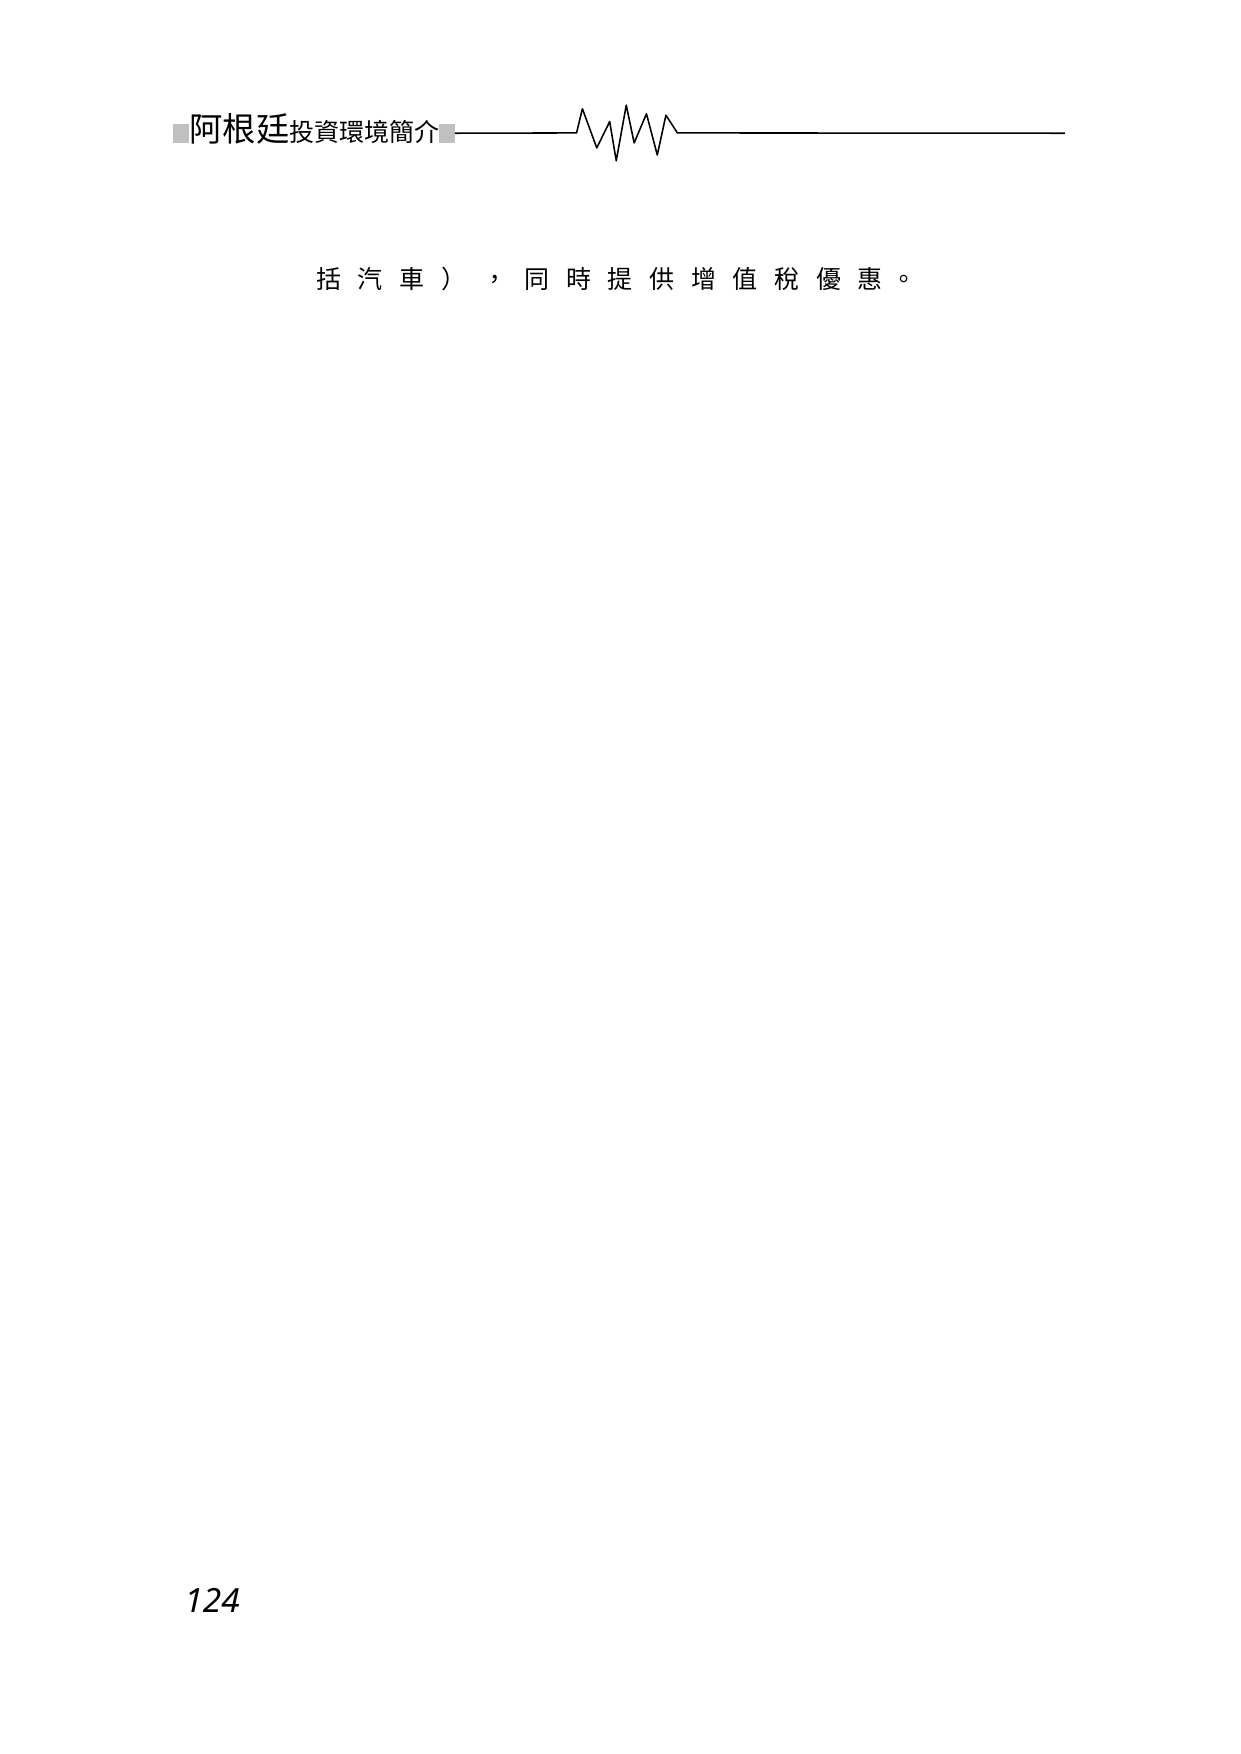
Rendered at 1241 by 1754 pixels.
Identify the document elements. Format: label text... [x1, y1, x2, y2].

text 括汽車），同時提供增值稅優惠。 [207, 236, 1058, 299]
